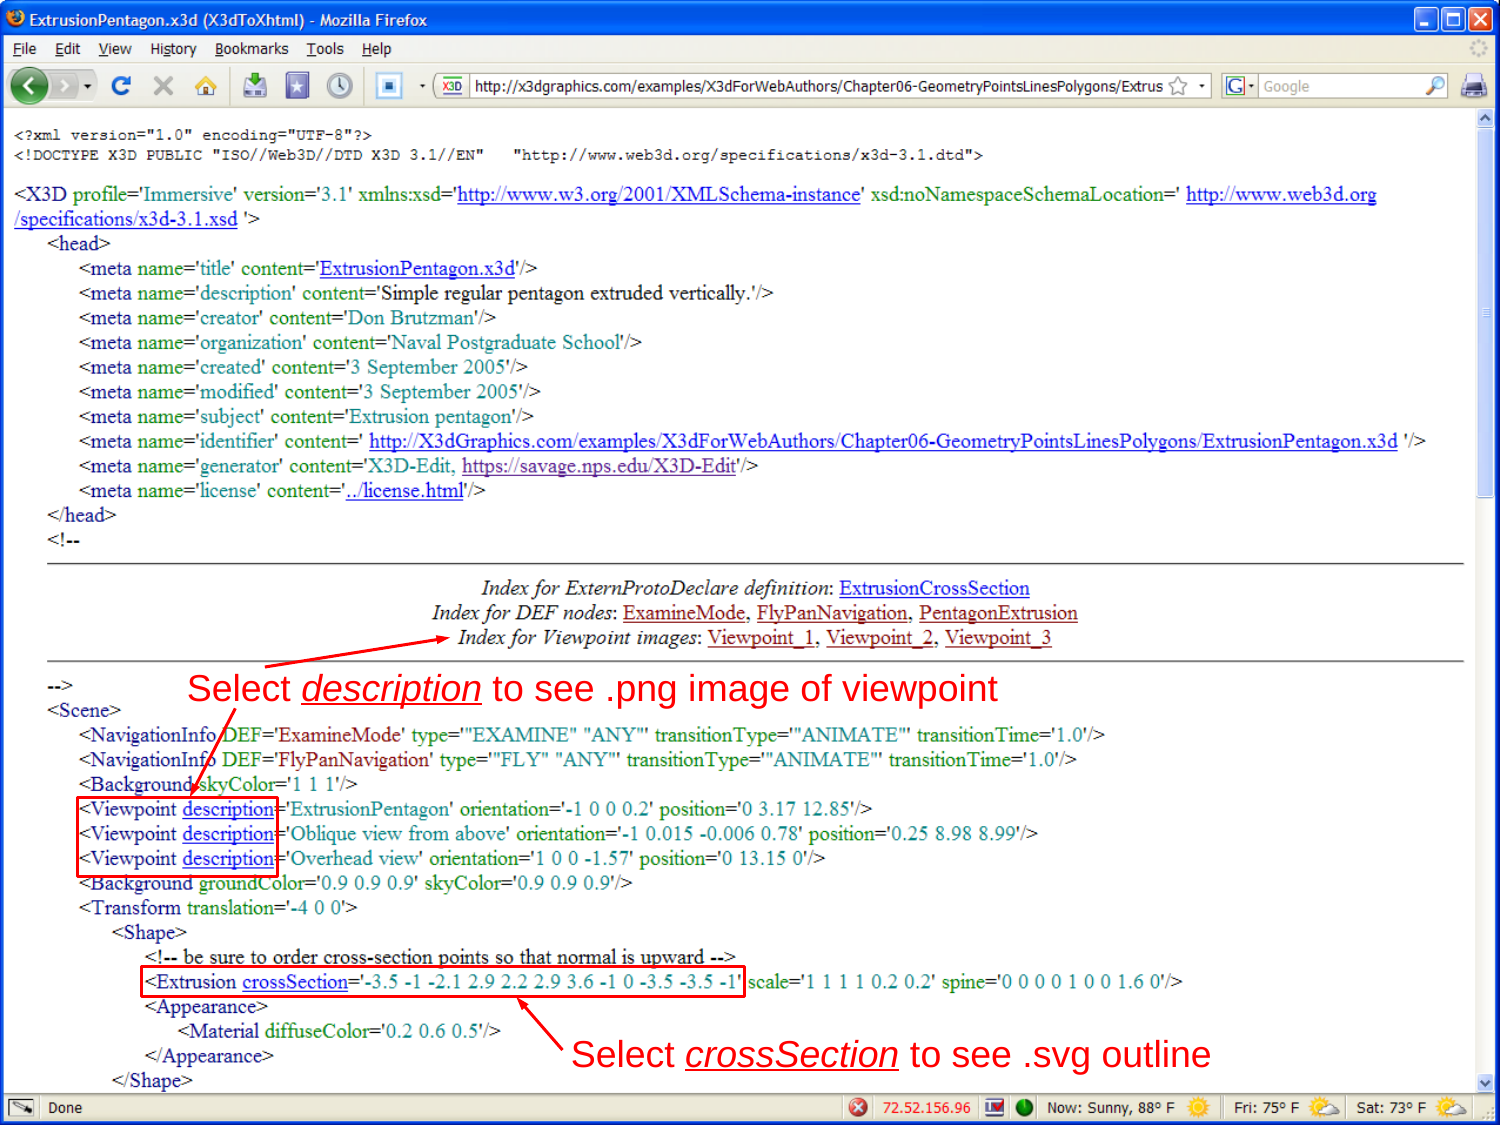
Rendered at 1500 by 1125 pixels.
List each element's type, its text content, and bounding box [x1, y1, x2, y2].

text_box Select crossSection to see .svg outline [554, 1024, 1229, 1085]
text_box Select description to see .png image of viewpoint [170, 658, 1014, 719]
picture [0, 0, 1500, 1125]
